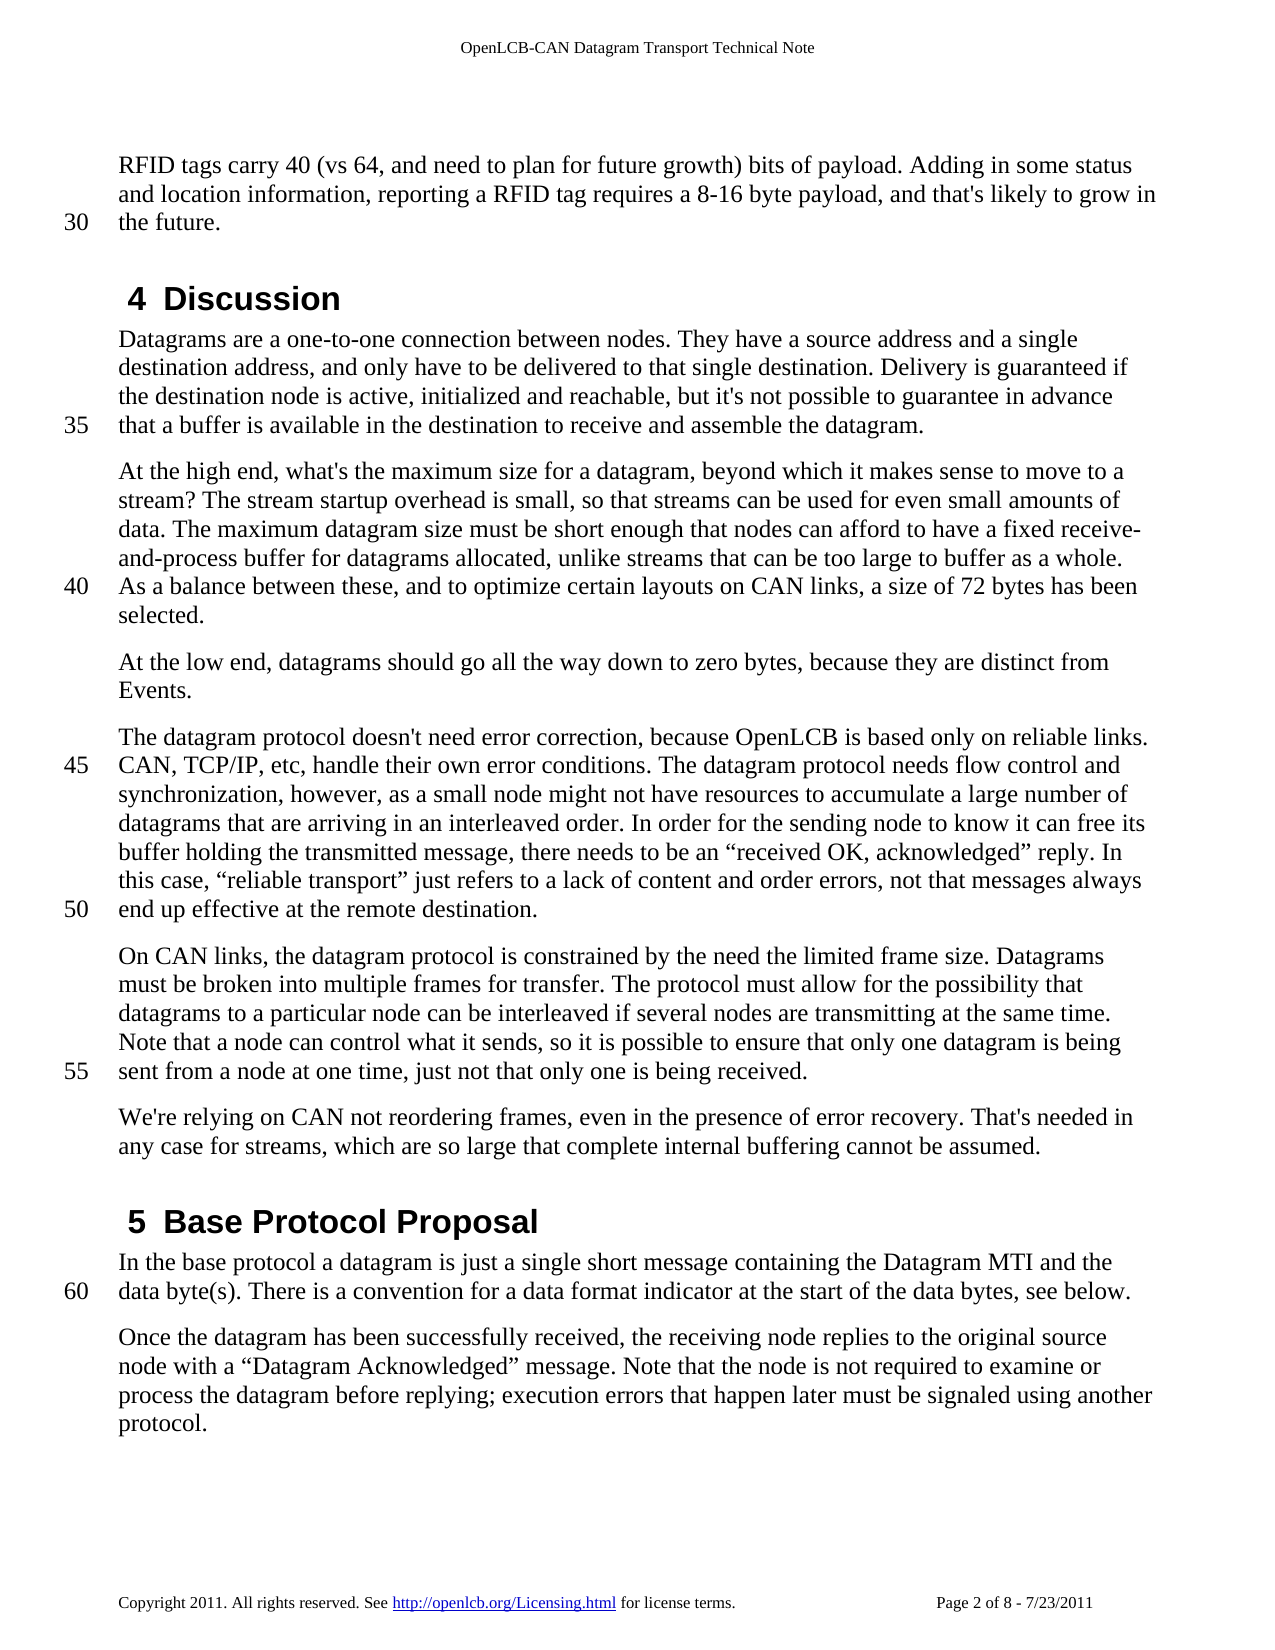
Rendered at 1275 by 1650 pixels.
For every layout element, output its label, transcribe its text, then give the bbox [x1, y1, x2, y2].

text At the high end, what's the maximum size for a datagram, beyond which it makes sense to move to a stream? The stream startup overhead is small, so that streams can be used for even small amounts of data. The maximum datagram size must be short enough that nodes can afford to have a fixed receive-and-process buffer for datagrams allocated, unlike streams that can be too large to buffer as a whole. As a balance between these, and to optimize certain layouts on CAN links, a size of 72 bytes has been selected. [118, 456, 1157, 629]
text Once the datagram has been successfully received, the receiving node replies to the original source node with a “Datagram Acknowledged” message. Note that the node is not required to examine or process the datagram before replying; execution errors that happen later must be signaled using another protocol. [118, 1322, 1157, 1437]
text The datagram protocol doesn't need error correction, because OpenLCB is based only on reliable links. CAN, TCP/IP, etc, handle their own error conditions. The datagram protocol needs flow control and synchronization, however, as a small node might not have resources to accumulate a large number of datagrams that are arriving in an interleaved order. In order for the sending node to know it can free its buffer holding the transmitted message, there needs to be an “received OK, acknowledged” reply. In this case, “reliable transport” just refers to a lack of content and order errors, not that messages always end up effective at the remote destination. [118, 722, 1157, 923]
text In the base protocol a datagram is just a single short message containing the Datagram MTI and the data byte(s). There is a convention for a data format indicator at the start of the data bytes, see below. [118, 1247, 1157, 1304]
text At the low end, datagrams should go all the way down to zero bytes, because they are distinct from Events. [118, 647, 1157, 704]
text On CAN links, the datagram protocol is constrained by the need the limited frame size. Datagrams must be broken into multiple frames for transfer. The protocol must allow for the possibility that datagrams to a particular node can be interleaved if several nodes are transmitting at the same time. Note that a node can control what it sends, so it is possible to ensure that only one datagram is being sent from a node at one time, just not that only one is being received. [118, 941, 1157, 1084]
subtitle Discussion [118, 279, 1157, 317]
text Datagrams are a one-to-one connection between nodes. They have a source address and a single destination address, and only have to be delivered to that single destination. Delivery is guaranteed if the destination node is active, initialized and reachable, but it's not possible to guarantee in advance that a buffer is available in the destination to receive and assemble the datagram. [118, 324, 1157, 439]
text RFID tags carry 40 (vs 64, and need to plan for future growth) bits of payload. Adding in some status and location information, reporting a RFID tag requires a 8-16 byte payload, and that's likely to grow in the future. [118, 150, 1157, 236]
text We're relying on CAN not reordering frames, even in the presence of error recovery. That's needed in any case for streams, which are so large that complete internal buffering cannot be assumed. [118, 1102, 1157, 1160]
subtitle Base Protocol Proposal [118, 1202, 1157, 1241]
